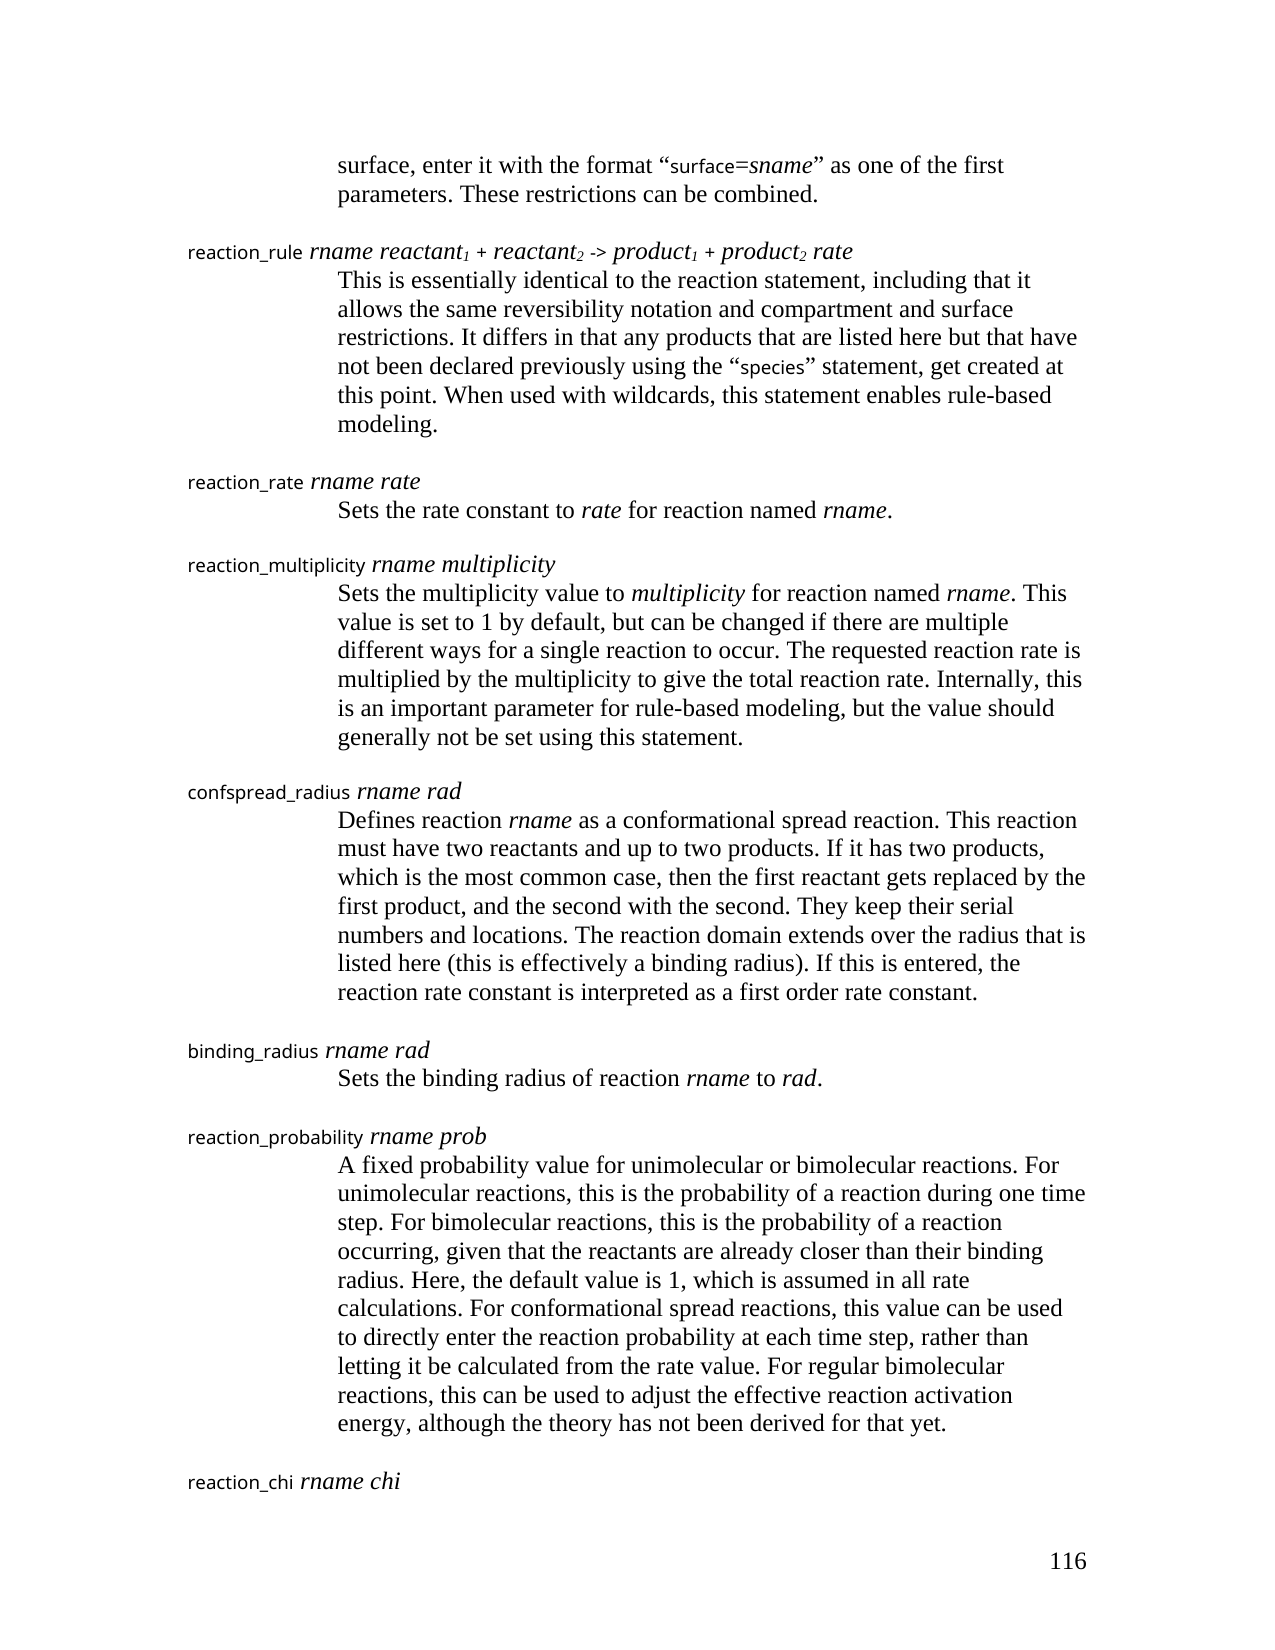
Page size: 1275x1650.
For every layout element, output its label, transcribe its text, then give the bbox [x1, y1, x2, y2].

text binding_radius rname rad [187, 1035, 1087, 1063]
text reaction_multiplicity rname multiplicity [187, 549, 1087, 578]
text Sets the rate constant to rate for reaction named rname. [187, 495, 1087, 524]
text confspread_radius rname rad [187, 776, 1087, 805]
text This is essentially identical to the reaction statement, including that it allows the same reversibility notation and compartment and surface restrictions. It differs in that any products that are listed here but that have not been declared previously using the “species” statement, get created at this point. When used with wildcards, this statement enables rule-based modeling. [187, 265, 1087, 437]
text reaction_chi rname chi [187, 1466, 1087, 1495]
text Sets the multiplicity value to multiplicity for reaction named rname. This value is set to 1 by default, but can be changed if there are multiple different ways for a single reaction to occur. The requested reaction rate is multiplied by the multiplicity to give the total reaction rate. Internally, this is an important parameter for rule-based modeling, but the value should generally not be set using this statement. [187, 578, 1087, 751]
text Defines reaction rname as a conformational spread reaction. This reaction must have two reactants and up to two products. If it has two products, which is the most common case, then the first reactant gets replaced by the first product, and the second with the second. They keep their serial numbers and locations. The reaction domain extends over the radius that is listed here (this is effectively a binding radius). If this is entered, the reaction rate constant is interpreted as a first order rate constant. [187, 805, 1087, 1006]
text surface, enter it with the format “surface=sname” as one of the first parameters. These restrictions can be combined. [187, 150, 1087, 207]
text reaction_rule rname reactant1 + reactant2 -> product1 + product2 rate [187, 236, 1087, 265]
text reaction_rate rname rate [187, 466, 1087, 495]
text Sets the binding radius of reaction rname to rad. [187, 1063, 1087, 1092]
text reaction_probability rname prob [187, 1121, 1087, 1150]
text A fixed probability value for unimolecular or bimolecular reactions. For unimolecular reactions, this is the probability of a reaction during one time step. For bimolecular reactions, this is the probability of a reaction occurring, given that the reactants are already closer than their binding radius. Here, the default value is 1, which is assumed in all rate calculations. For conformational spread reactions, this value can be used to directly enter the reaction probability at each time step, rather than letting it be calculated from the rate value. For regular bimolecular reactions, this can be used to adjust the effective reaction activation energy, although the theory has not been derived for that yet. [187, 1150, 1087, 1437]
